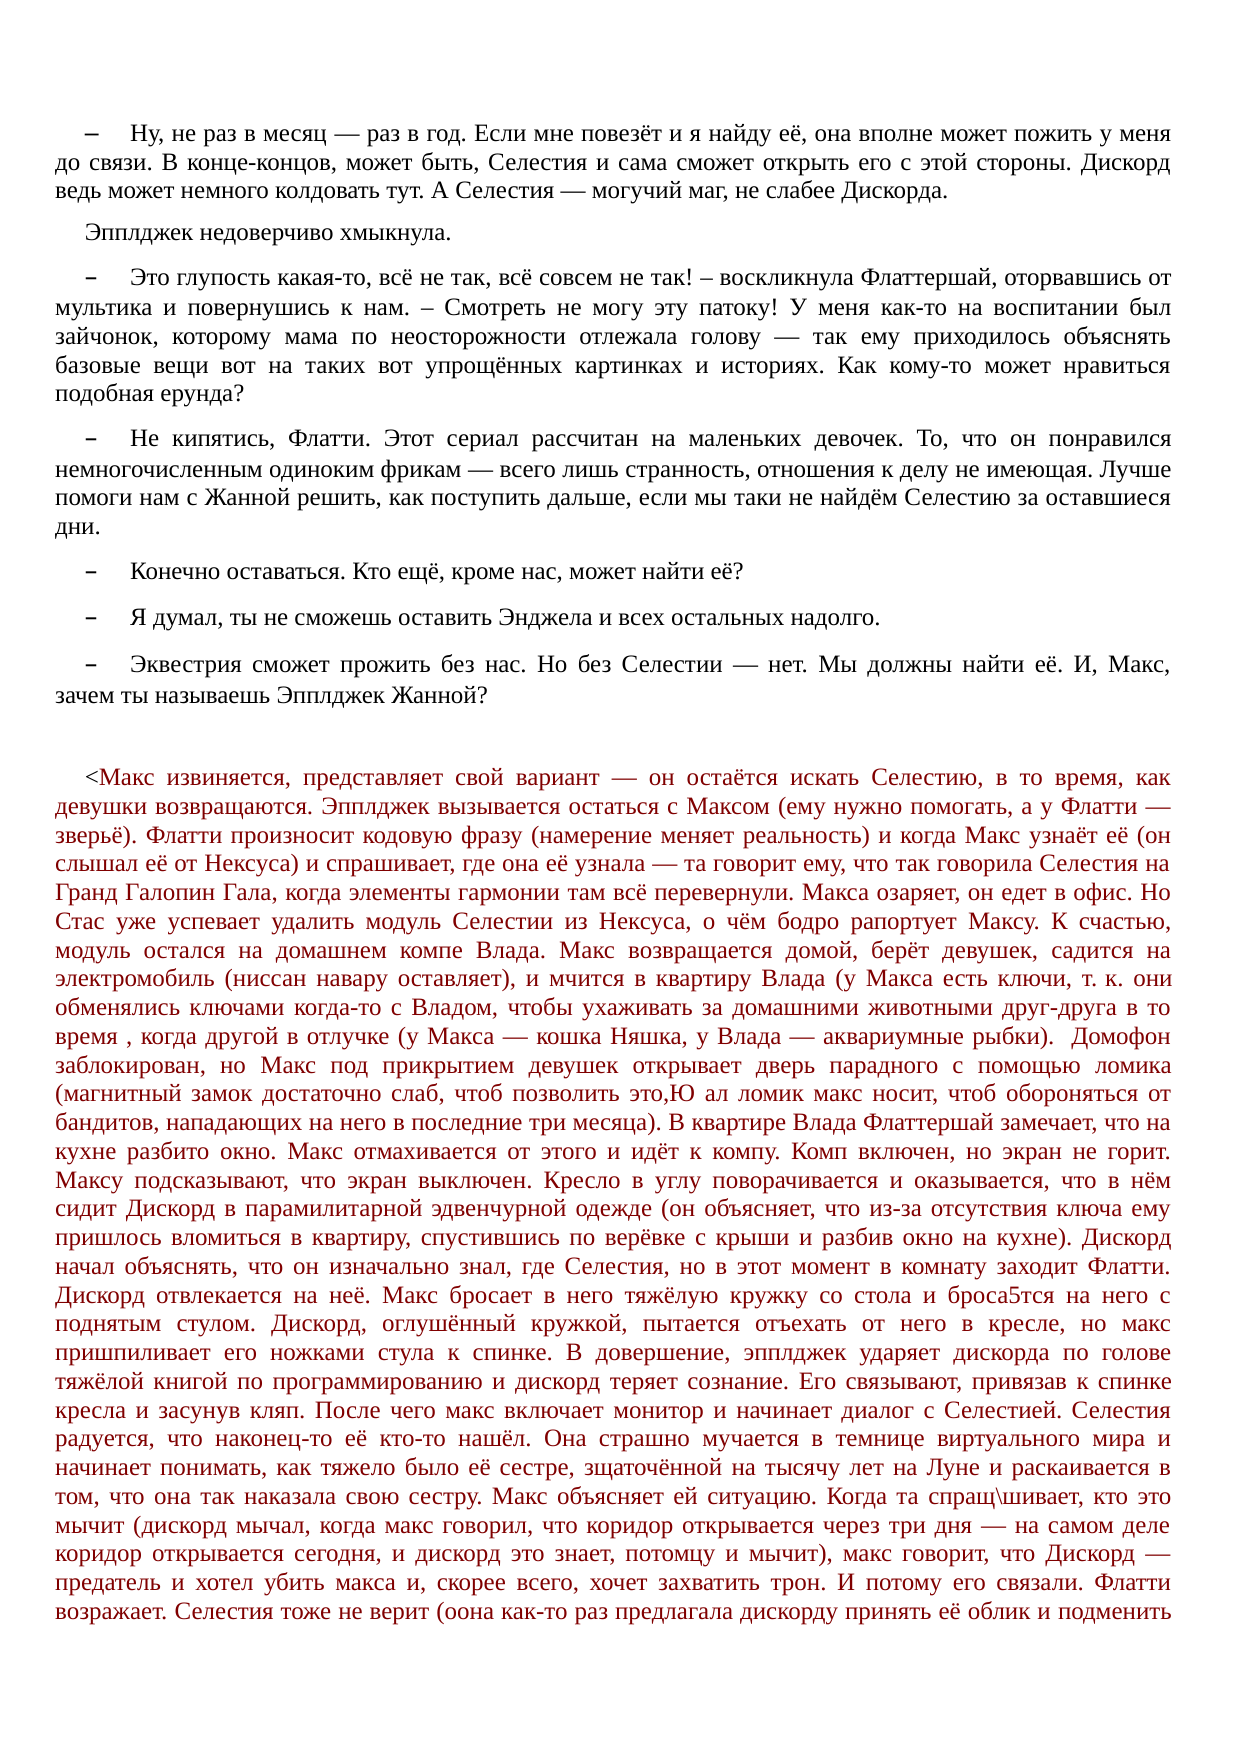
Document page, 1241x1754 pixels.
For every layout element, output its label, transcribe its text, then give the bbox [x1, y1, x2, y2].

list Я думал, ты не сможешь оставить Энджела и всех остальных надолго. [55, 599, 1172, 633]
list Эквестрия сможет прожить без нас. Но без Селестии — нет. Мы должны найти её. И, Макс, зачем ты называешь Эпплджек Жанной? [55, 646, 1172, 708]
list Конечно оставаться. Кто ещё, кроме нас, может найти её? [55, 552, 1172, 587]
text <Макс извиняется, представляет свой вариант — он остаётся искать Селестию, в то время, как девушки возвращаются. Эпплджек вызывается остаться с Максом (ему нужно помогать, а у Флатти — зверьё). Флатти произносит кодовую фразу (намерение меняет реальность) и когда Макс узнаёт её (он слышал её от Нексуса) и спрашивает, где она её узнала — та говорит ему, что так говорила Селестия на Гранд Галопин Гала, когда элементы гармонии там всё перевернули. Макса озаряет, он едет в офис. Но Стас уже успевает удалить модуль Селестии из Нексуса, о чём бодро рапортует Максу. К счастью, модуль остался на домашнем компе Влада. Макс возвращается домой, берёт девушек, садится на электромобиль (ниссан навару оставляет), и мчится в квартиру Влада (у Макса есть ключи, т. к. они обменялись ключами когда-то с Владом, чтобы ухаживать за домашними животными друг-друга в то время , когда другой в отлучке (у Макса — кошка Няшка, у Влада — аквариумные рыбки). Домофон заблокирован, но Макс под прикрытием девушек открывает дверь парадного с помощью ломика (магнитный замок достаточно слаб, чтоб позволить это,Ю ал ломик макс носит, чтоб обороняться от бандитов, нападающих на него в последние три месяца). В квартире Влада Флаттершай замечает, что на кухне разбито окно. Макс отмахивается от этого и идёт к компу. Комп включен, но экран не горит. Максу подсказывают, что экран выключен. Кресло в углу поворачивается и оказывается, что в нём сидит Дискорд в парамилитарной эдвенчурной одежде (он объясняет, что из-за отсутствия ключа ему пришлось вломиться в квартиру, спустившись по верёвке с крыши и разбив окно на кухне). Дискорд начал объяснять, что он изначально знал, где Селестия, но в этот момент в комнату заходит Флатти. Дискорд отвлекается на неё. Макс бросает в него тяжёлую кружку со стола и броса5тся на него с поднятым стулом. Дискорд, оглушённый кружкой, пытается отъехать от него в кресле, но макс пришпиливает его ножками стула к спинке. В довершение, эпплджек ударяет дискорда по голове тяжёлой книгой по программированию и дискорд теряет сознание. Его связывают, привязав к спинке кресла и засунув кляп. После чего макс включает монитор и начинает диалог с Селестией. Селестия радуется, что наконец-то её кто-то нашёл. Она страшно мучается в темнице виртуального мира и начинает понимать, как тяжело было её сестре, зщаточённой на тысячу лет на Луне и раскаивается в том, что она так наказала свою сестру. Макс объясняет ей ситуацию. Когда та спращ\шивает, кто это мычит (дискорд мычал, когда макс говорил, что коридор открывается через три дня — на самом деле коридор открывается сегодня, и дискорд это знает, потомцу и мычит), макс говорит, что Дискорд — предатель и хотел убить макса и, скорее всего, хочет захватить трон. И потому его связали. Флатти возражает. Селестия тоже не верит (оона как-то раз предлагала дискорду принять её облик и подменить [55, 762, 1172, 1625]
list Это глупость какая-то, всё не так, всё совсем не так! – воскликнула Флаттершай, оторвавшись от мультика и повернушись к нам. – Смотреть не могу эту патоку! У меня как-то на воспитании был зайчонок, которому мама по неосторожности отлежала голову — так ему приходилось объяснять базовые вещи вот на таких вот упрощённых картинках и историях. Как кому-то может нравиться подобная ерунда? [55, 258, 1172, 407]
list Ну, не раз в месяц — раз в год. Если мне повезёт и я найду её, она вполне может пожить у меня до связи. В конце-концов, может быть, Селестия и сама сможет открыть его с этой стороны. Дискорд ведь может немного колдовать тут. А Селестия — могучий маг, не слабее Дискорда. [55, 118, 1172, 204]
list Не кипятись, Флатти. Этот сериал рассчитан на маленьких девочек. То, что он понравился немногочисленным одиноким фрикам — всего лишь странность, отношения к делу не имеющая. Лучше помоги нам с Жанной решить, как поступить дальше, если мы таки не найдём Селестию за оставшиеся дни. [55, 420, 1172, 540]
text Эпплджек недоверчиво хмыкнула. [55, 217, 1172, 246]
